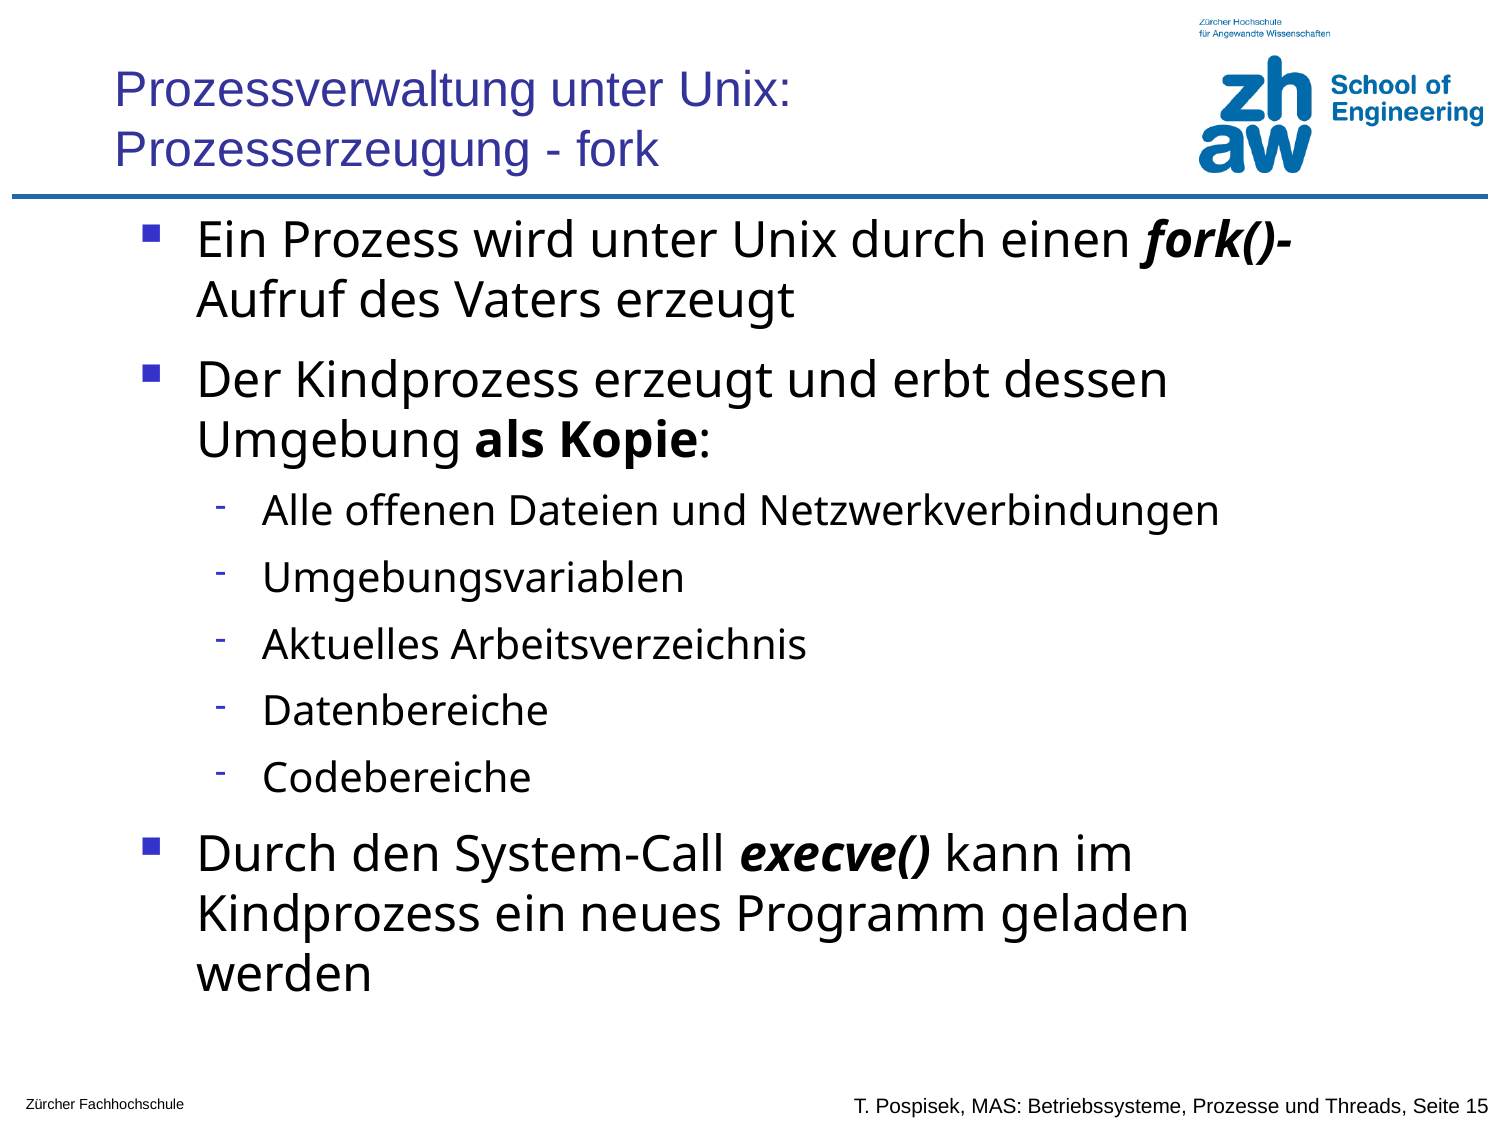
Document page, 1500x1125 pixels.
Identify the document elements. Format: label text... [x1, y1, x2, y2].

title Prozessverwaltung unter Unix: Prozesserzeugung - fork [99, 71, 1379, 185]
list Ein Prozess wird unter Unix durch einen fork()-Aufruf des Vaters erzeugt Der Kindprozess erzeugt und erbt dessen Umgebung als Kopie: Alle offenen Dateien und Netzwerkverbindungen Umgebungsvariablen Aktuelles Arbeitsverzeichnis Datenbereiche Codebereiche Durch den System-Call execve() kann im Kindprozess ein neues Programm geladen werden [125, 200, 1338, 1000]
picture [1199, 19, 1483, 173]
